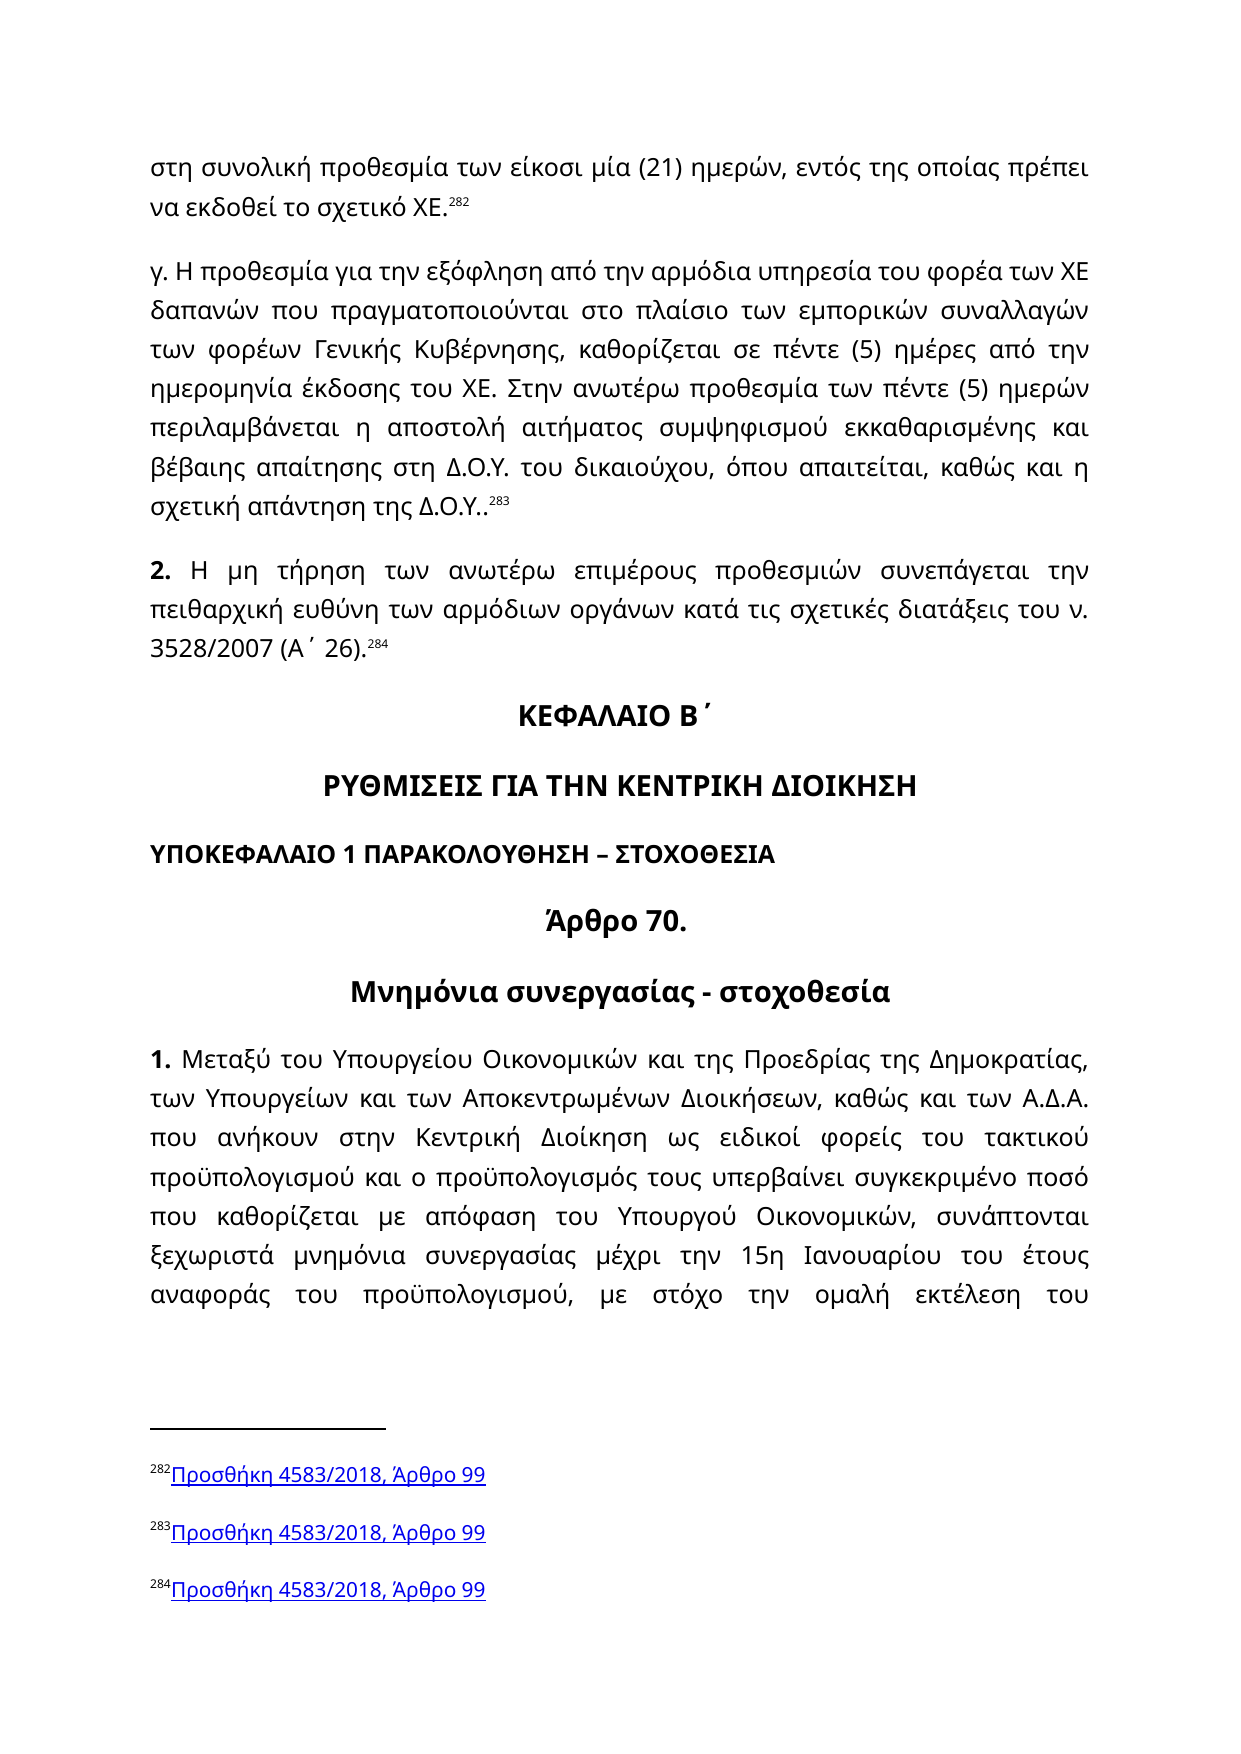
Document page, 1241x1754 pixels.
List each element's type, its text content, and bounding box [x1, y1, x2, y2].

subtitle ΚΕΦΑΛΑΙΟ Β΄ [150, 695, 1090, 735]
text Προσθήκη 4583/2018, Άρθρο 99 [150, 1518, 1090, 1546]
text 1. Μεταξύ του Υπουργείου Οικονοµικών και της Προεδρίας της Δηµοκρατίας, των Υπουργείων και των Αποκεντρωµένων Διοικήσεων, καθώς και των Α.Δ.Α. που ανήκουν στην Κεντρική Διοίκηση ως ειδικοί φορείς του τακτικού προϋπολογισµού και ο προϋπολογισµός τους υπερβαίνει συγκεκριµένο ποσό που καθορίζεται µε απόφαση του Υπουργού Οικονοµικών, συνάπτονται ξεχωριστά µνηµόνια συνεργασίας µέχρι την 15η Ιανουαρίου του έτους αναφοράς του προϋπολογισµού, µε στόχο την οµαλή εκτέλεση του [150, 1042, 1090, 1311]
subtitle Άρθρο 70. [150, 900, 1090, 940]
subtitle Μνημόνια συνεργασίας - στοχοθεσία [150, 971, 1090, 1011]
text στη συνολική προθεσμία των είκοσι μία (21) ημερών, εντός της οποίας πρέπει να εκδοθεί το σχετικό ΧΕ. [150, 150, 1090, 223]
text γ. Η προθεσμία για την εξόφληση από την αρμόδια υπηρεσία του φορέα των ΧΕ δαπανών που πραγματοποιούνται στο πλαίσιο των εμπορικών συναλλαγών των φορέων Γενικής Κυβέρνησης, καθορίζεται σε πέντε (5) ημέρες από την ημερομηνία έκδοσης του ΧΕ. Στην ανωτέρω προθεσμία των πέντε (5) ημερών περιλαμβάνεται η αποστολή αιτήματος συμψηφισμού εκκαθαρισμένης και βέβαιης απαίτησης στη Δ.Ο.Υ. του δικαιούχου, όπου απαιτείται, καθώς και η σχετική απάντηση της Δ.Ο.Υ.. [150, 253, 1090, 522]
text ΥΠΟΚΕΦΑΛΑΙΟ 1 ΠΑΡΑΚΟΛΟΥΘΗΣΗ – ΣΤΟΧΟΘΕΣΙΑ [150, 836, 1090, 870]
text Προσθήκη 4583/2018, Άρθρο 99 [150, 1460, 1090, 1489]
text Προσθήκη 4583/2018, Άρθρο 99 [150, 1576, 1090, 1604]
subtitle ΡΥΘΜΙΣΕΙΣ ΓΙΑ ΤΗΝ ΚΕΝΤΡΙΚΗ ΔΙΟΙΚΗΣΗ [150, 766, 1090, 805]
text 2. Η μη τήρηση των ανωτέρω επιμέρους προθεσμιών συνεπάγεται την πειθαρχική ευθύνη των αρμόδιων οργάνων κατά τις σχετικές διατάξεις του ν. 3528/2007 (Α΄ 26). [150, 552, 1090, 665]
